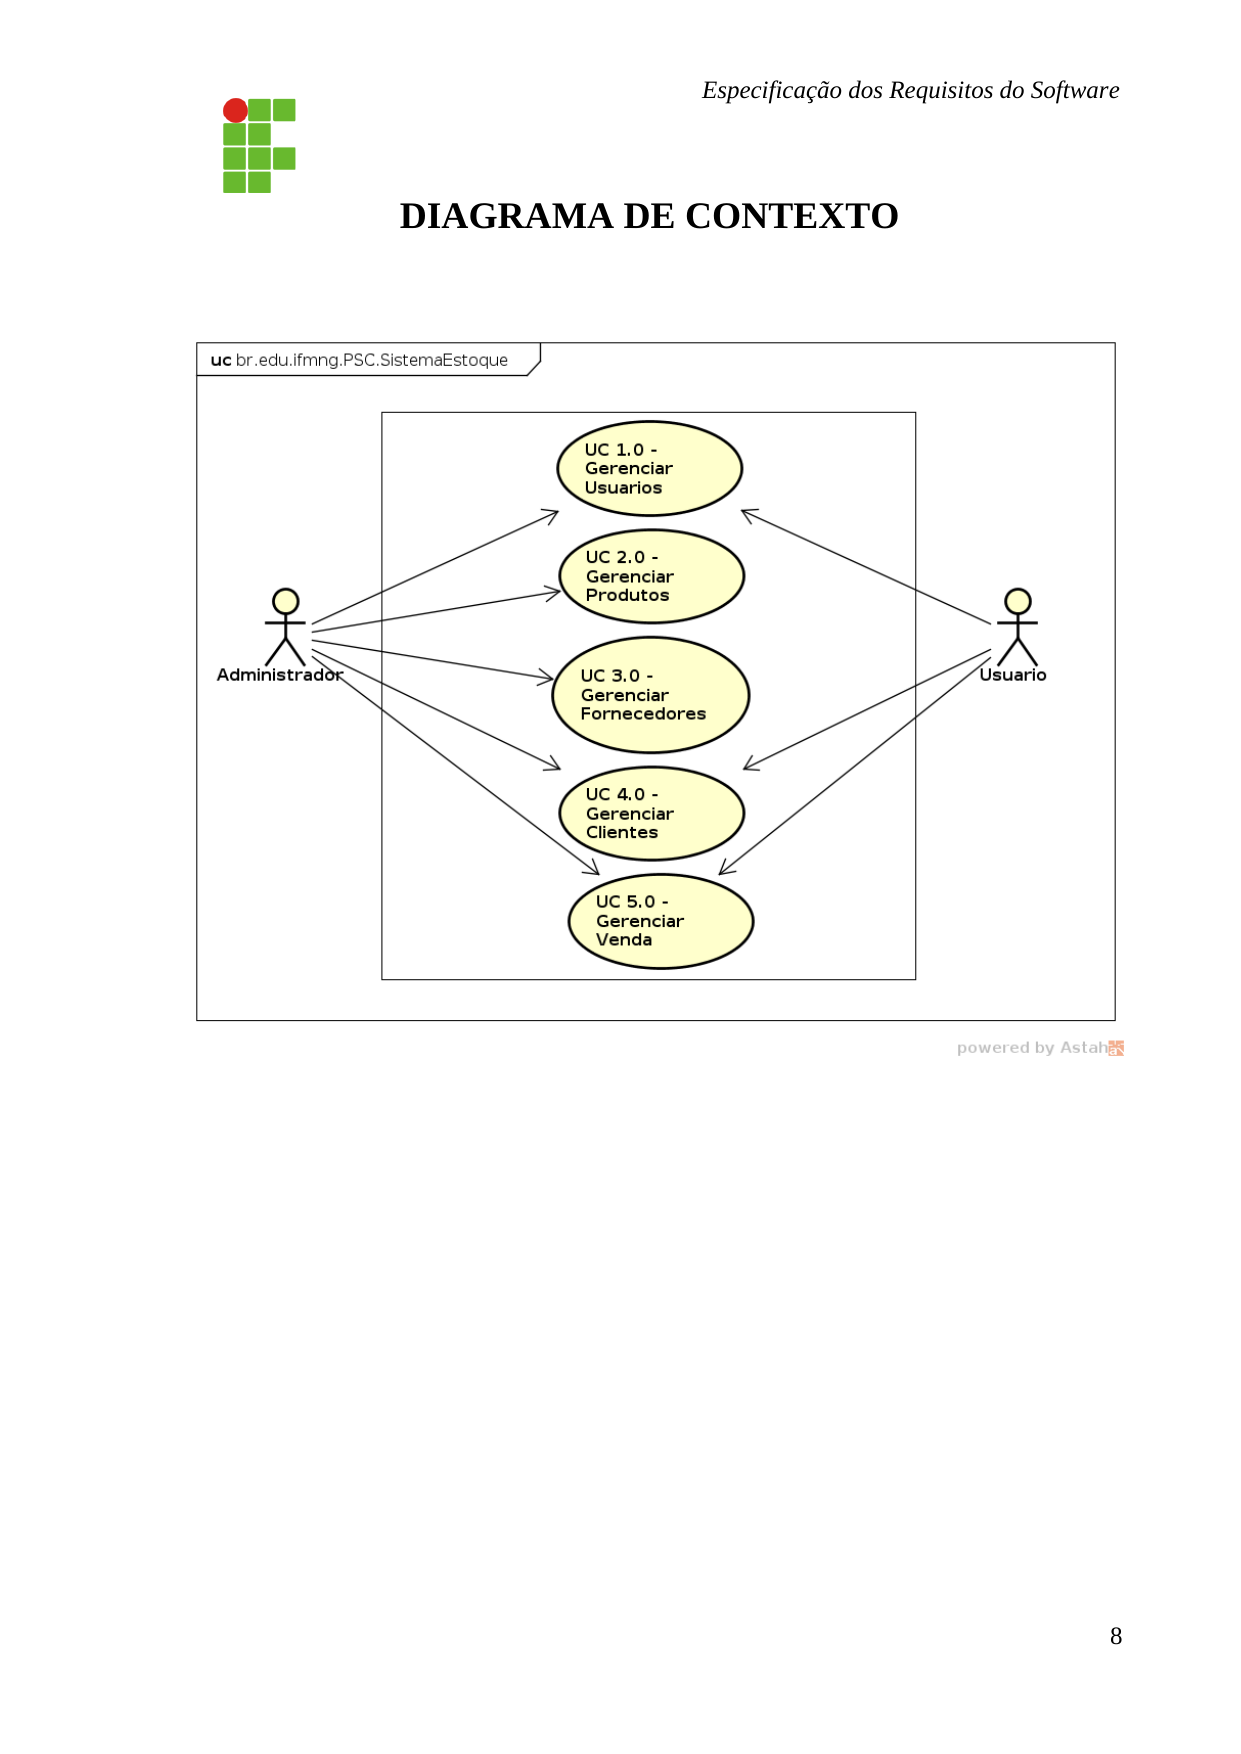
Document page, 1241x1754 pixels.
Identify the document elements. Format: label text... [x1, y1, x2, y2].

text DIAGRAMA DE CONTEXTO [177, 193, 1122, 236]
